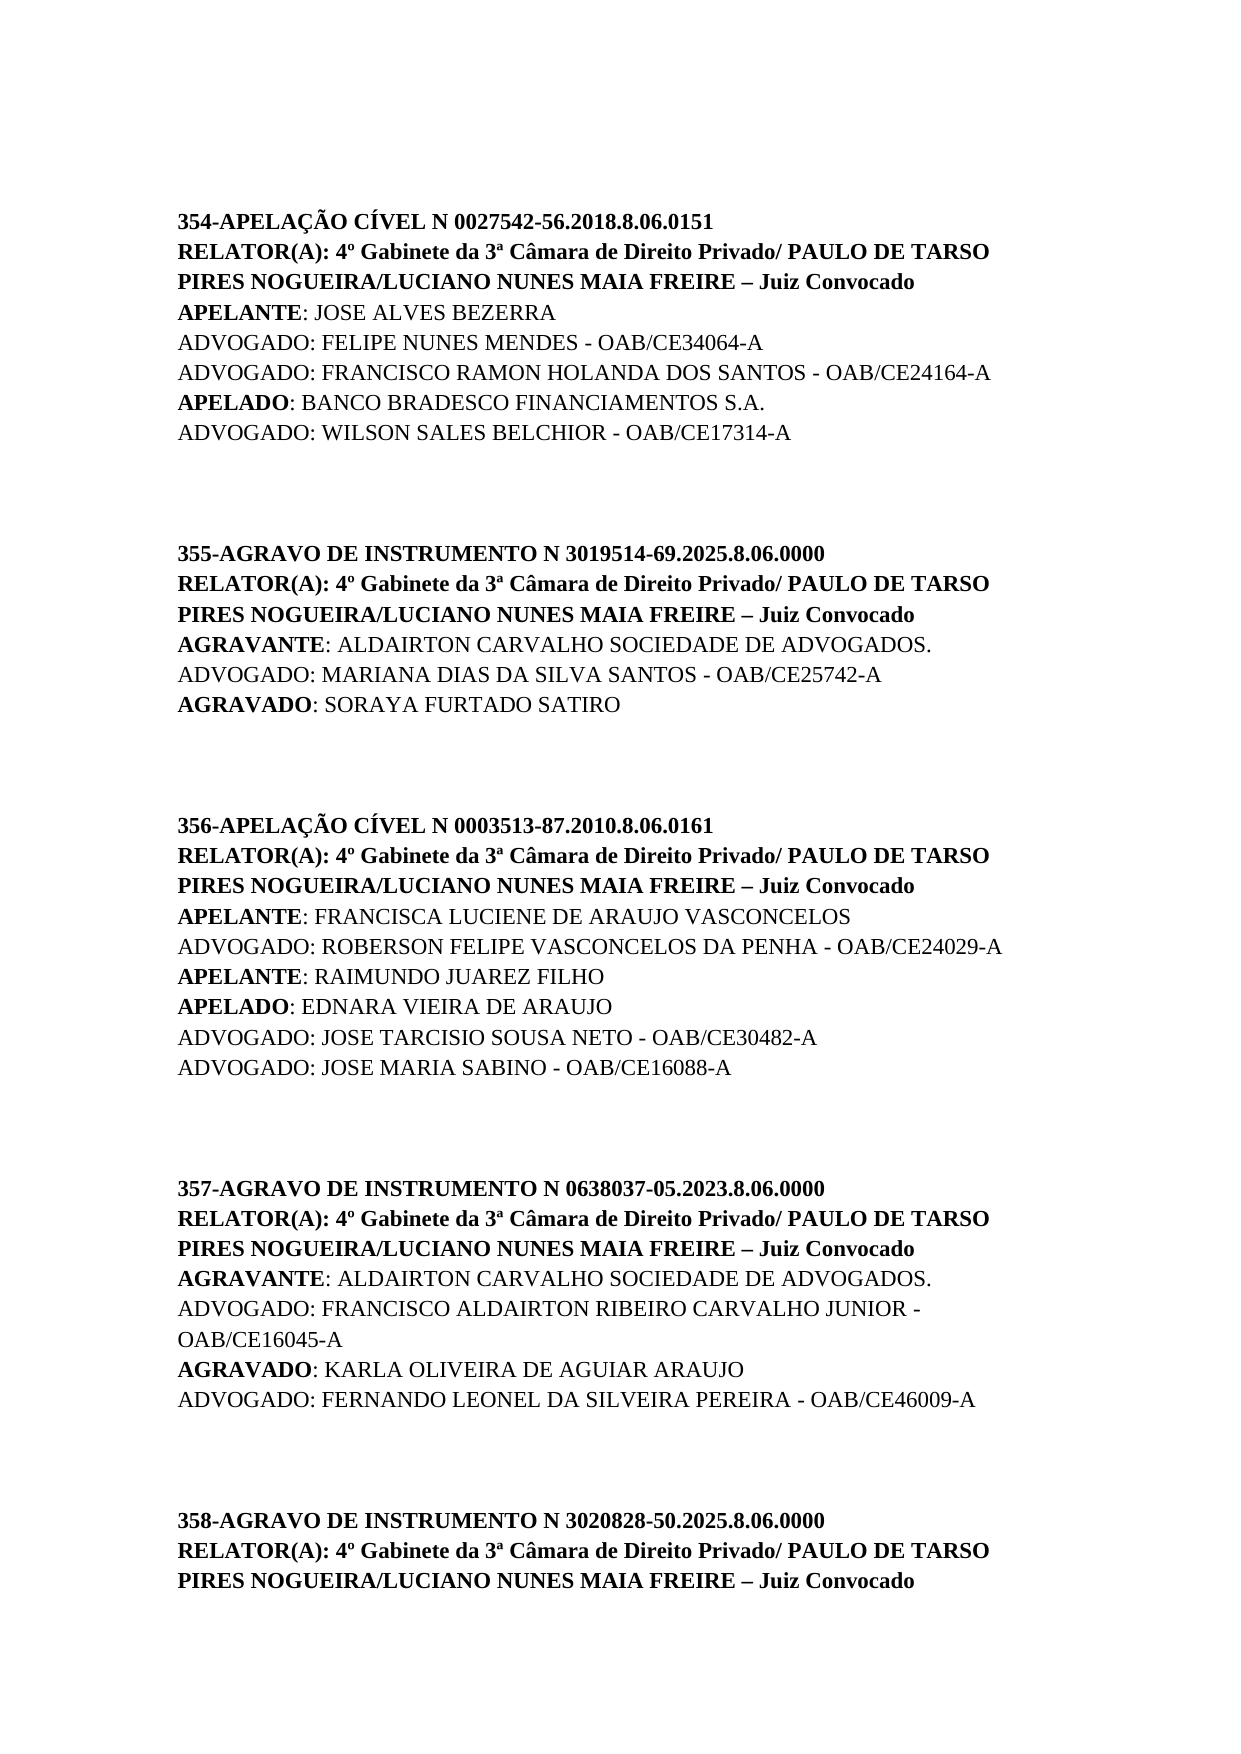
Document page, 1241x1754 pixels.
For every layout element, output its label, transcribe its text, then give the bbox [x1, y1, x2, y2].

text 354-APELAÇÃO CÍVEL N 0027542-56.2018.8.06.0151 RELATOR(A): 4º Gabinete da 3ª Câmara de Direito Privado/ PAULO DE TARSO PIRES NOGUEIRA/LUCIANO NUNES MAIA FREIRE – Juiz Convocado APELANTE: JOSE ALVES BEZERRA ADVOGADO: FELIPE NUNES MENDES - OAB/CE34064-A ADVOGADO: FRANCISCO RAMON HOLANDA DOS SANTOS - OAB/CE24164-A APELADO: BANCO BRADESCO FINANCIAMENTOS S.A. ADVOGADO: WILSON SALES BELCHIOR - OAB/CE17314-A 355-AGRAVO DE INSTRUMENTO N 3019514-69.2025.8.06.0000 RELATOR(A): 4º Gabinete da 3ª Câmara de Direito Privado/ PAULO DE TARSO PIRES NOGUEIRA/LUCIANO NUNES MAIA FREIRE – Juiz Convocado AGRAVANTE: ALDAIRTON CARVALHO SOCIEDADE DE ADVOGADOS. ADVOGADO: MARIANA DIAS DA SILVA SANTOS - OAB/CE25742-A AGRAVADO: SORAYA FURTADO SATIRO 356-APELAÇÃO CÍVEL N 0003513-87.2010.8.06.0161 RELATOR(A): 4º Gabinete da 3ª Câmara de Direito Privado/ PAULO DE TARSO PIRES NOGUEIRA/LUCIANO NUNES MAIA FREIRE – Juiz Convocado APELANTE: FRANCISCA LUCIENE DE ARAUJO VASCONCELOS ADVOGADO: ROBERSON FELIPE VASCONCELOS DA PENHA - OAB/CE24029-A APELANTE: RAIMUNDO JUAREZ FILHO APELADO: EDNARA VIEIRA DE ARAUJO ADVOGADO: JOSE TARCISIO SOUSA NETO - OAB/CE30482-A ADVOGADO: JOSE MARIA SABINO - OAB/CE16088-A 357-AGRAVO DE INSTRUMENTO N 0638037-05.2023.8.06.0000 RELATOR(A): 4º Gabinete da 3ª Câmara de Direito Privado/ PAULO DE TARSO PIRES NOGUEIRA/LUCIANO NUNES MAIA FREIRE – Juiz Convocado AGRAVANTE: ALDAIRTON CARVALHO SOCIEDADE DE ADVOGADOS. ADVOGADO: FRANCISCO ALDAIRTON RIBEIRO CARVALHO JUNIOR - OAB/CE16045-A AGRAVADO: KARLA OLIVEIRA DE AGUIAR ARAUJO ADVOGADO: FERNANDO LEONEL DA SILVEIRA PEREIRA - OAB/CE46009-A 358-AGRAVO DE INSTRUMENTO N 3020828-50.2025.8.06.0000 RELATOR(A): 4º Gabinete da 3ª Câmara de Direito Privado/ PAULO DE TARSO PIRES NOGUEIRA/LUCIANO NUNES MAIA FREIRE – Juiz Convocado [177, 148, 1063, 1594]
